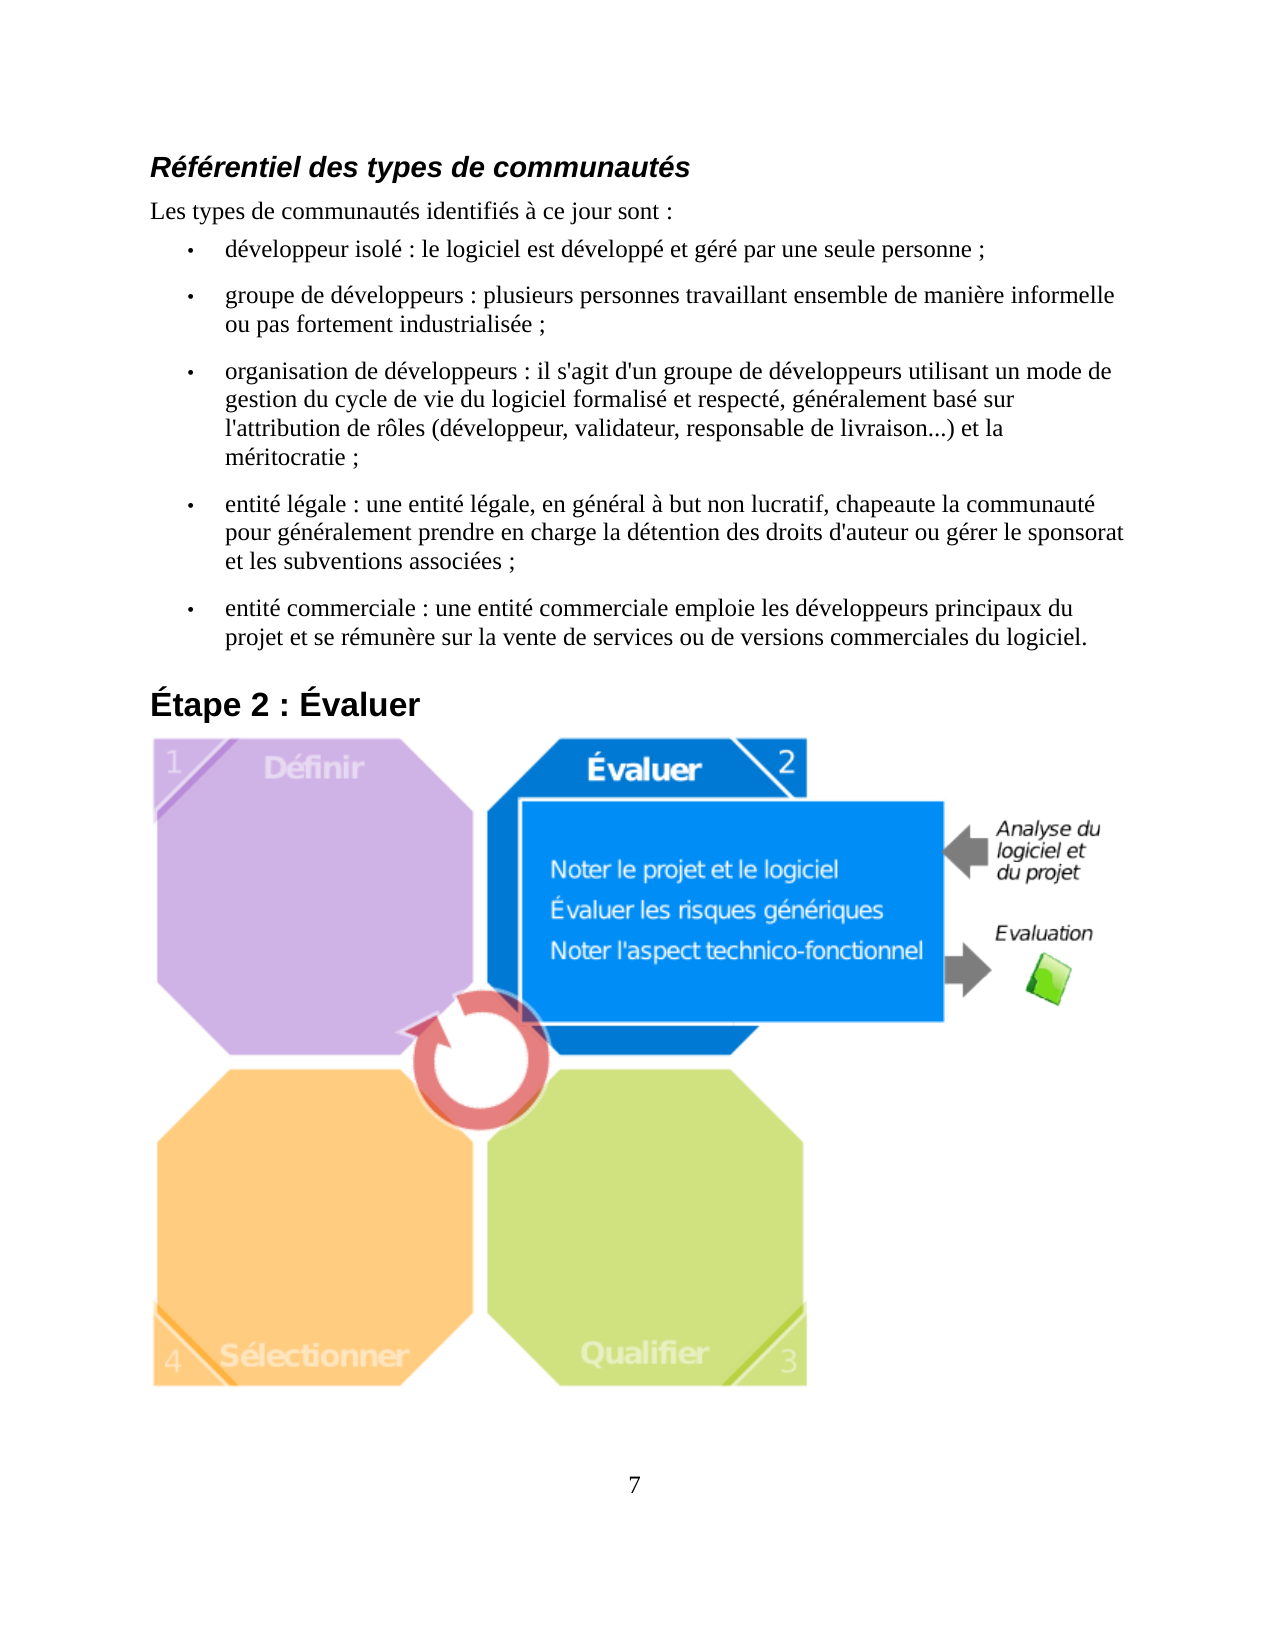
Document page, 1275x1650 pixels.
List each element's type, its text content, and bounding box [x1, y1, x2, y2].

subtitle Étape 2 : Évaluer [150, 684, 1125, 723]
text Les types de communautés identifiés à ce jour sont : [150, 196, 1125, 225]
list développeur isolé : le logiciel est développé et géré par une seule personne ; [187, 234, 1125, 262]
list organisation de développeurs : il s'agit d'un groupe de développeurs utilisant un mode de gestion du cycle de vie du logiciel formalisé et respecté, généralement basé sur l'attribution de rôles (développeur, validateur, responsable de livraison...) et la méritocratie ; [187, 356, 1125, 471]
list entité commerciale : une entité commerciale emploie les développeurs principaux du projet et se rémunère sur la vente de services ou de versions commerciales du logiciel. [187, 593, 1125, 650]
picture [150, 735, 1100, 1390]
list groupe de développeurs : plusieurs personnes travaillant ensemble de manière informelle ou pas fortement industrialisée ; [187, 280, 1125, 338]
list entité légale : une entité légale, en général à but non lucratif, chapeaute la communauté pour généralement prendre en charge la détention des droits d'auteur ou gérer le sponsorat et les subventions associées ; [187, 489, 1125, 575]
subtitle Référentiel des types de communautés [150, 150, 1125, 183]
